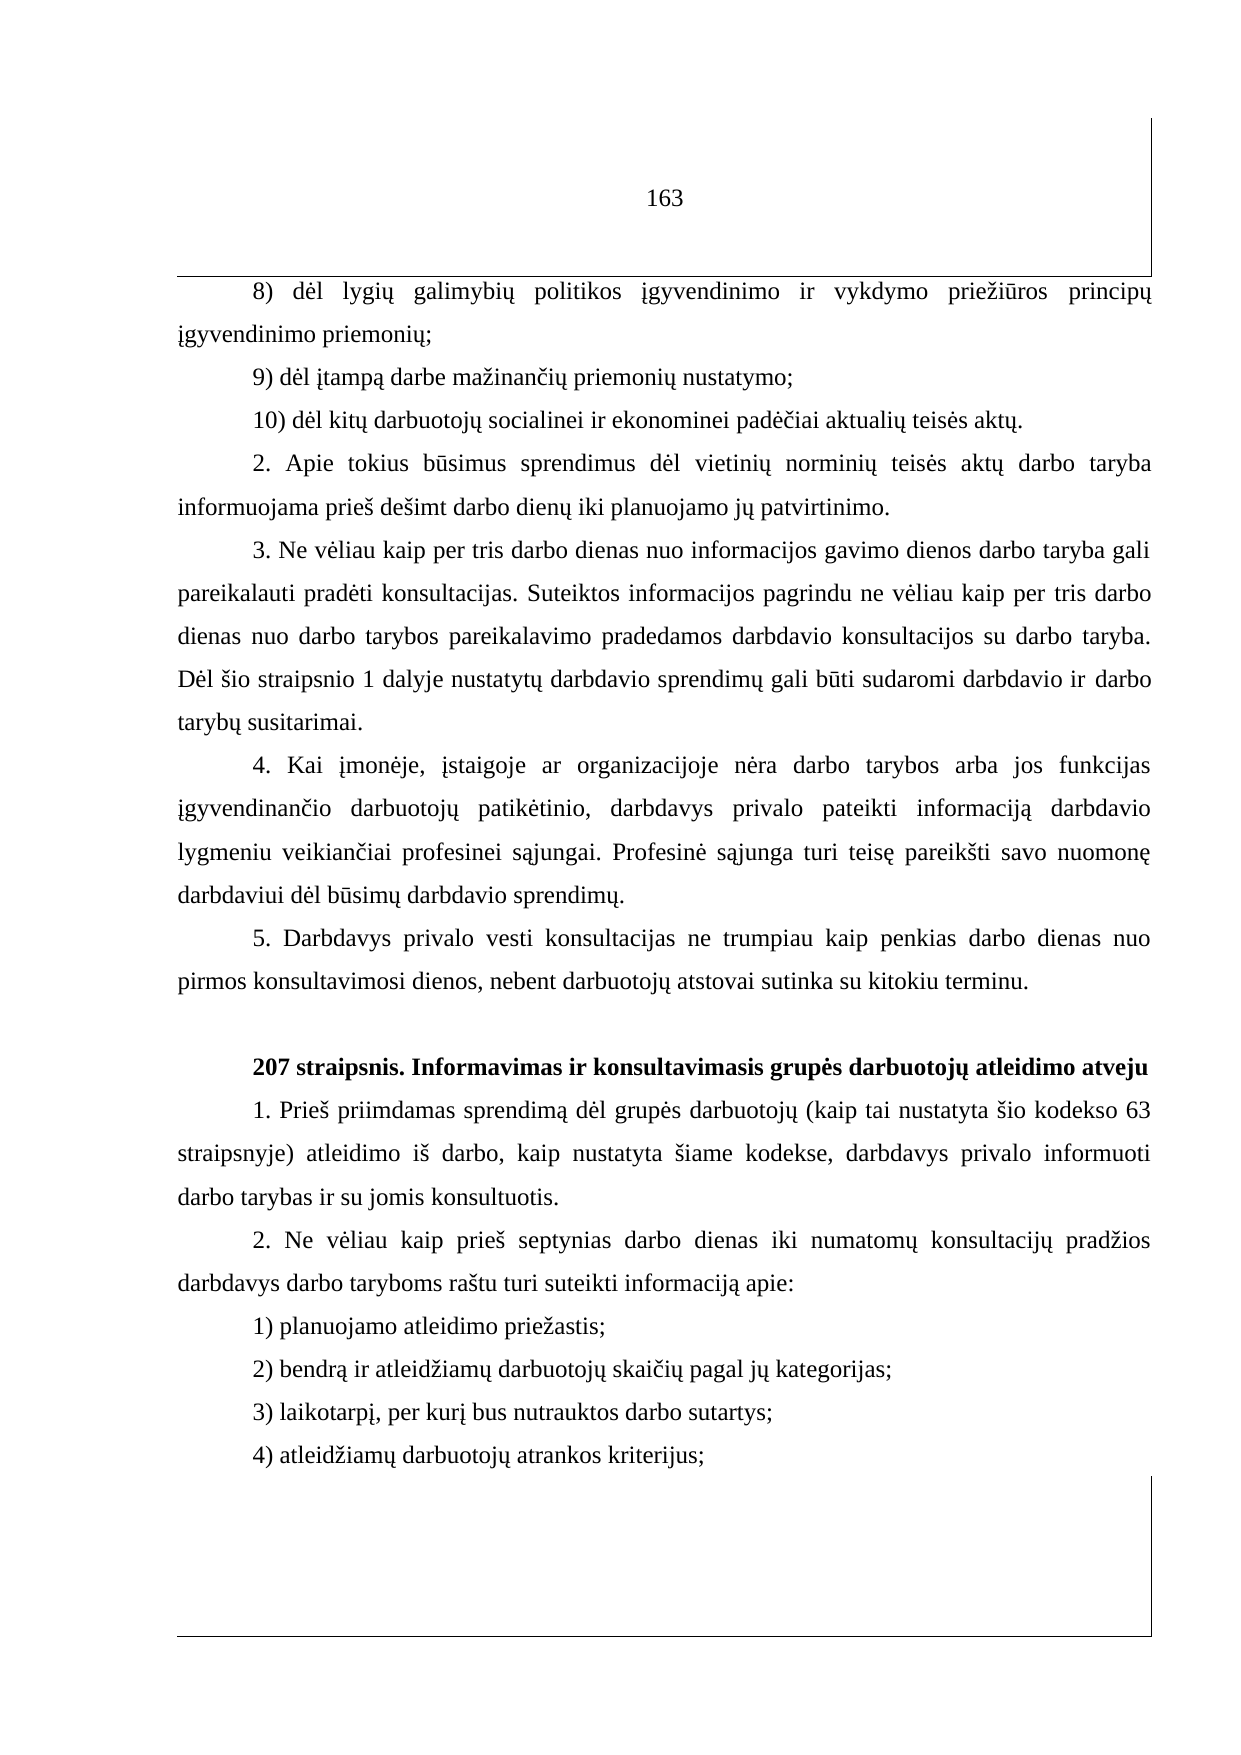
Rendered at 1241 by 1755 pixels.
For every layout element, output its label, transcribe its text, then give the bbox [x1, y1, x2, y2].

text 3) laikotarpį, per kurį bus nutrauktos darbo sutartys; [177, 1397, 1152, 1426]
text 10) dėl kitų darbuotojų socialinei ir ekonominei padėčiai aktualių teisės aktų. [177, 405, 1152, 434]
text 1) planuojamo atleidimo priežastis; [177, 1311, 1152, 1340]
text 1. Prieš priimdamas sprendimą dėl grupės darbuotojų (kaip tai nustatyta šio kodekso 63 straipsnyje) atleidimo iš darbo, kaip nustatyta šiame kodekse, darbdavys privalo informuoti darbo tarybas ir su jomis konsultuotis. [177, 1095, 1152, 1210]
text 3. Ne vėliau kaip per tris darbo dienas nuo informacijos gavimo dienos darbo taryba gali pareikalauti pradėti konsultacijas. Suteiktos informacijos pagrindu ne vėliau kaip per tris darbo dienas nuo darbo tarybos pareikalavimo pradedamos darbdavio konsultacijos su darbo taryba. Dėl šio straipsnio 1 dalyje nustatytų darbdavio sprendimų gali būti sudaromi darbdavio ir darbo tarybų susitarimai. [177, 535, 1152, 736]
text 2. Apie tokius būsimus sprendimus dėl vietinių norminių teisės aktų darbo taryba informuojama prieš dešimt darbo dienų iki planuojamo jų patvirtinimo. [177, 448, 1152, 520]
text 2) bendrą ir atleidžiamų darbuotojų skaičių pagal jų kategorijas; [177, 1354, 1152, 1383]
text 5. Darbdavys privalo vesti konsultacijas ne trumpiau kaip penkias darbo dienas nuo pirmos konsultavimosi dienos, nebent darbuotojų atstovai sutinka su kitokiu terminu. [177, 923, 1152, 995]
text 2. Ne vėliau kaip prieš septynias darbo dienas iki numatomų konsultacijų pradžios darbdavys darbo taryboms raštu turi suteikti informaciją apie: [177, 1225, 1152, 1297]
text 9) dėl įtampą darbe mažinančių priemonių nustatymo; [177, 362, 1152, 391]
text 4) atleidžiamų darbuotojų atrankos kriterijus; [177, 1440, 1152, 1469]
text 4. Kai įmonėje, įstaigoje ar organizacijoje nėra darbo tarybos arba jos funkcijas įgyvendinančio darbuotojų patikėtinio, darbdavys privalo pateikti informaciją darbdavio lygmeniu veikiančiai profesinei sąjungai. Profesinė sąjunga turi teisę pareikšti savo nuomonę darbdaviui dėl būsimų darbdavio sprendimų. [177, 750, 1152, 908]
text 8) dėl lygių galimybių politikos įgyvendinimo ir vykdymo priežiūros principų įgyvendinimo priemonių; [177, 276, 1152, 348]
subtitle 207 straipsnis. Informavimas ir konsultavimasis grupės darbuotojų atleidimo atveju [177, 1052, 1152, 1081]
